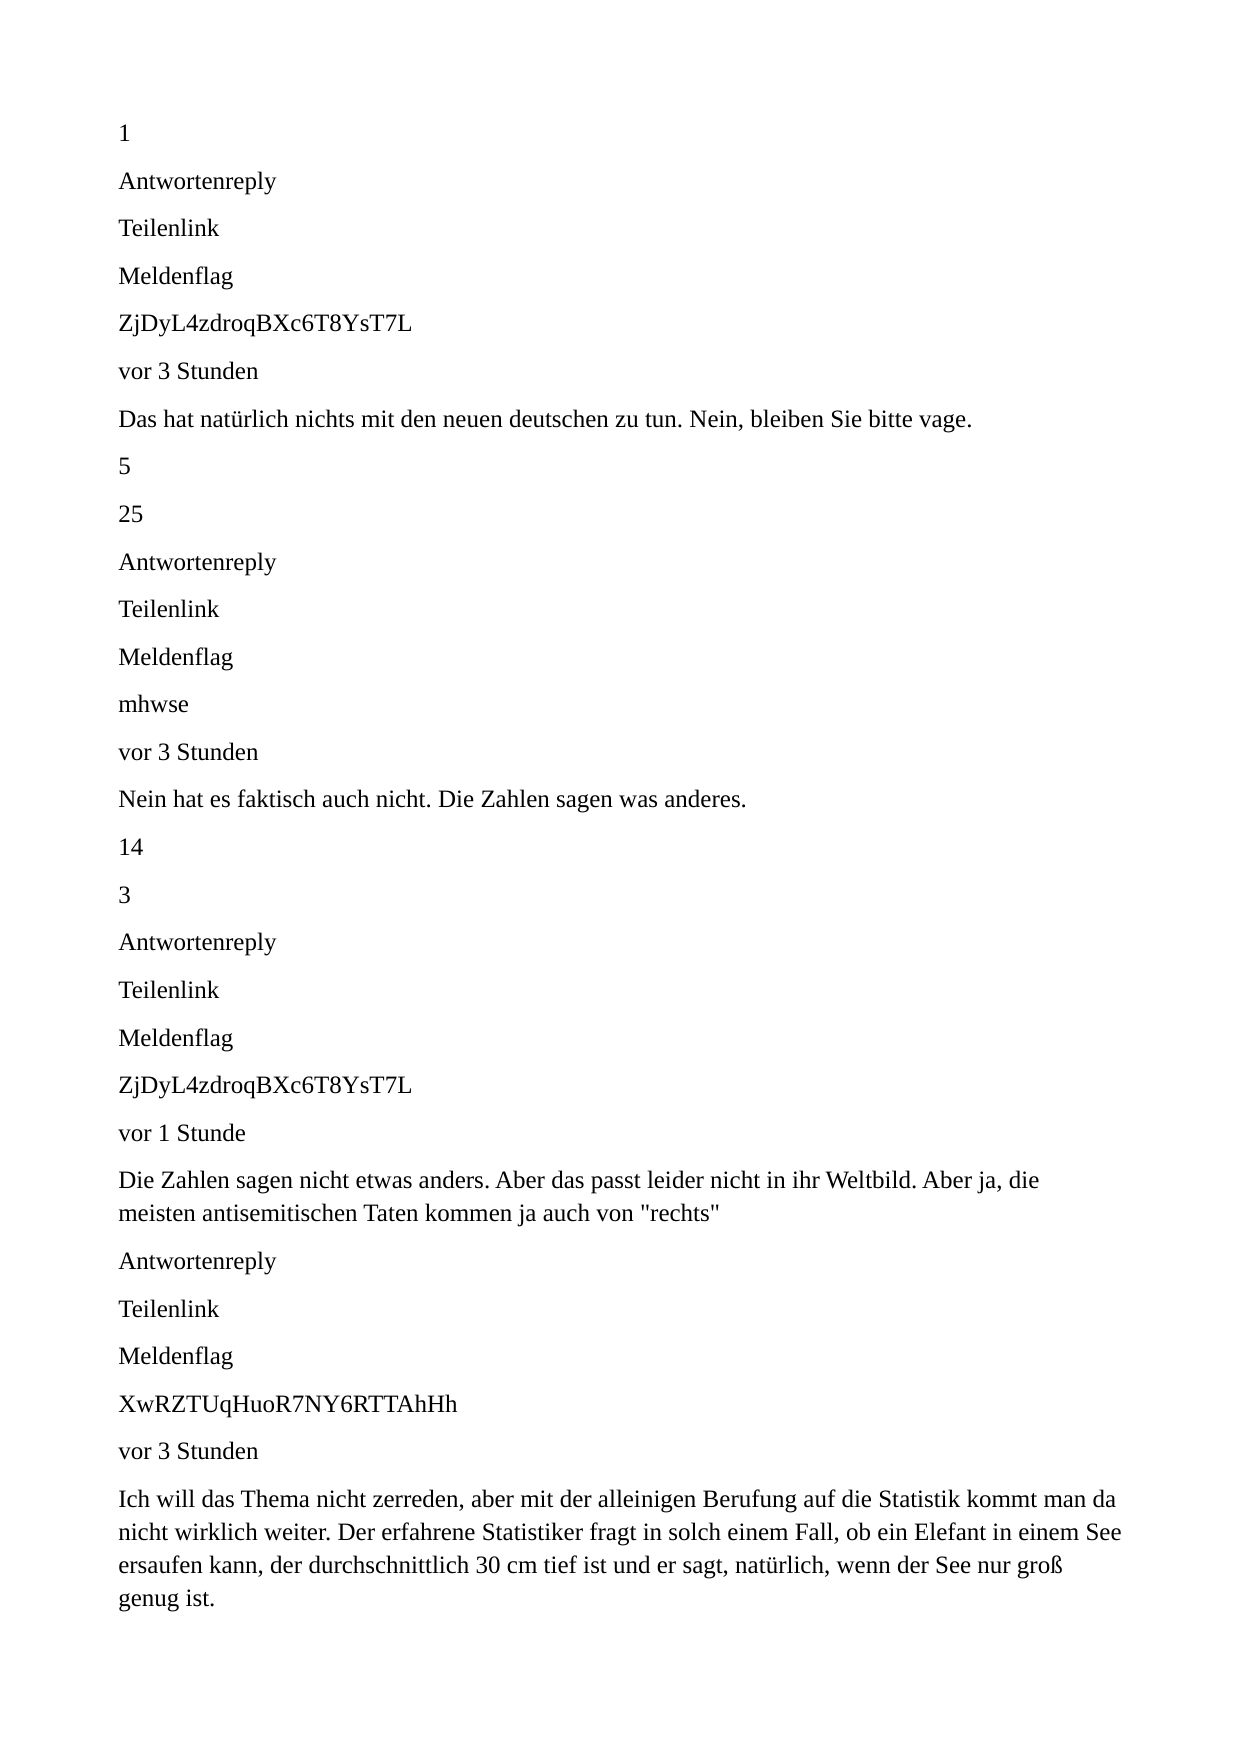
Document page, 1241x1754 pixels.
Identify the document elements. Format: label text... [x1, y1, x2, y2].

text 25 [118, 499, 1122, 528]
text Antwortenreply [118, 547, 1122, 575]
text 14 [118, 832, 1122, 861]
text Meldenflag [118, 261, 1122, 290]
text Meldenflag [118, 642, 1122, 671]
text Antwortenreply [118, 1246, 1122, 1275]
text vor 3 Stunden [118, 1436, 1122, 1465]
text Meldenflag [118, 1341, 1122, 1370]
text Meldenflag [118, 1023, 1122, 1051]
text Die Zahlen sagen nicht etwas anders. Aber das passt leider nicht in ihr Weltbild. Aber ja, die meisten antisemitischen Taten kommen ja auch von "rechts" [118, 1165, 1122, 1227]
text vor 3 Stunden [118, 356, 1122, 385]
text Das hat natürlich nichts mit den neuen deutschen zu tun. Nein, bleiben Sie bitte vage. [118, 404, 1122, 432]
text Teilenlink [118, 213, 1122, 242]
text 3 [118, 880, 1122, 908]
text 5 [118, 451, 1122, 480]
text vor 1 Stunde [118, 1118, 1122, 1147]
text 1 [118, 118, 1122, 147]
text vor 3 Stunden [118, 737, 1122, 766]
text ZjDyL4zdroqBXc6T8YsT7L [118, 1070, 1122, 1099]
text Antwortenreply [118, 166, 1122, 194]
text XwRZTUqHuoR7NY6RTTAhHh [118, 1389, 1122, 1418]
text Teilenlink [118, 1294, 1122, 1322]
text Ich will das Thema nicht zerreden, aber mit der alleinigen Berufung auf die Statistik kommt man da nicht wirklich weiter. Der erfahrene Statistiker fragt in solch einem Fall, ob ein Elefant in einem See ersaufen kann, der durchschnittlich 30 cm tief ist und er sagt, natürlich, wenn der See nur groß genug ist. [118, 1484, 1122, 1612]
text Antwortenreply [118, 927, 1122, 956]
text ZjDyL4zdroqBXc6T8YsT7L [118, 308, 1122, 337]
text Teilenlink [118, 975, 1122, 1004]
text Teilenlink [118, 594, 1122, 623]
text mhwse [118, 689, 1122, 718]
text Nein hat es faktisch auch nicht. Die Zahlen sagen was anderes. [118, 784, 1122, 813]
